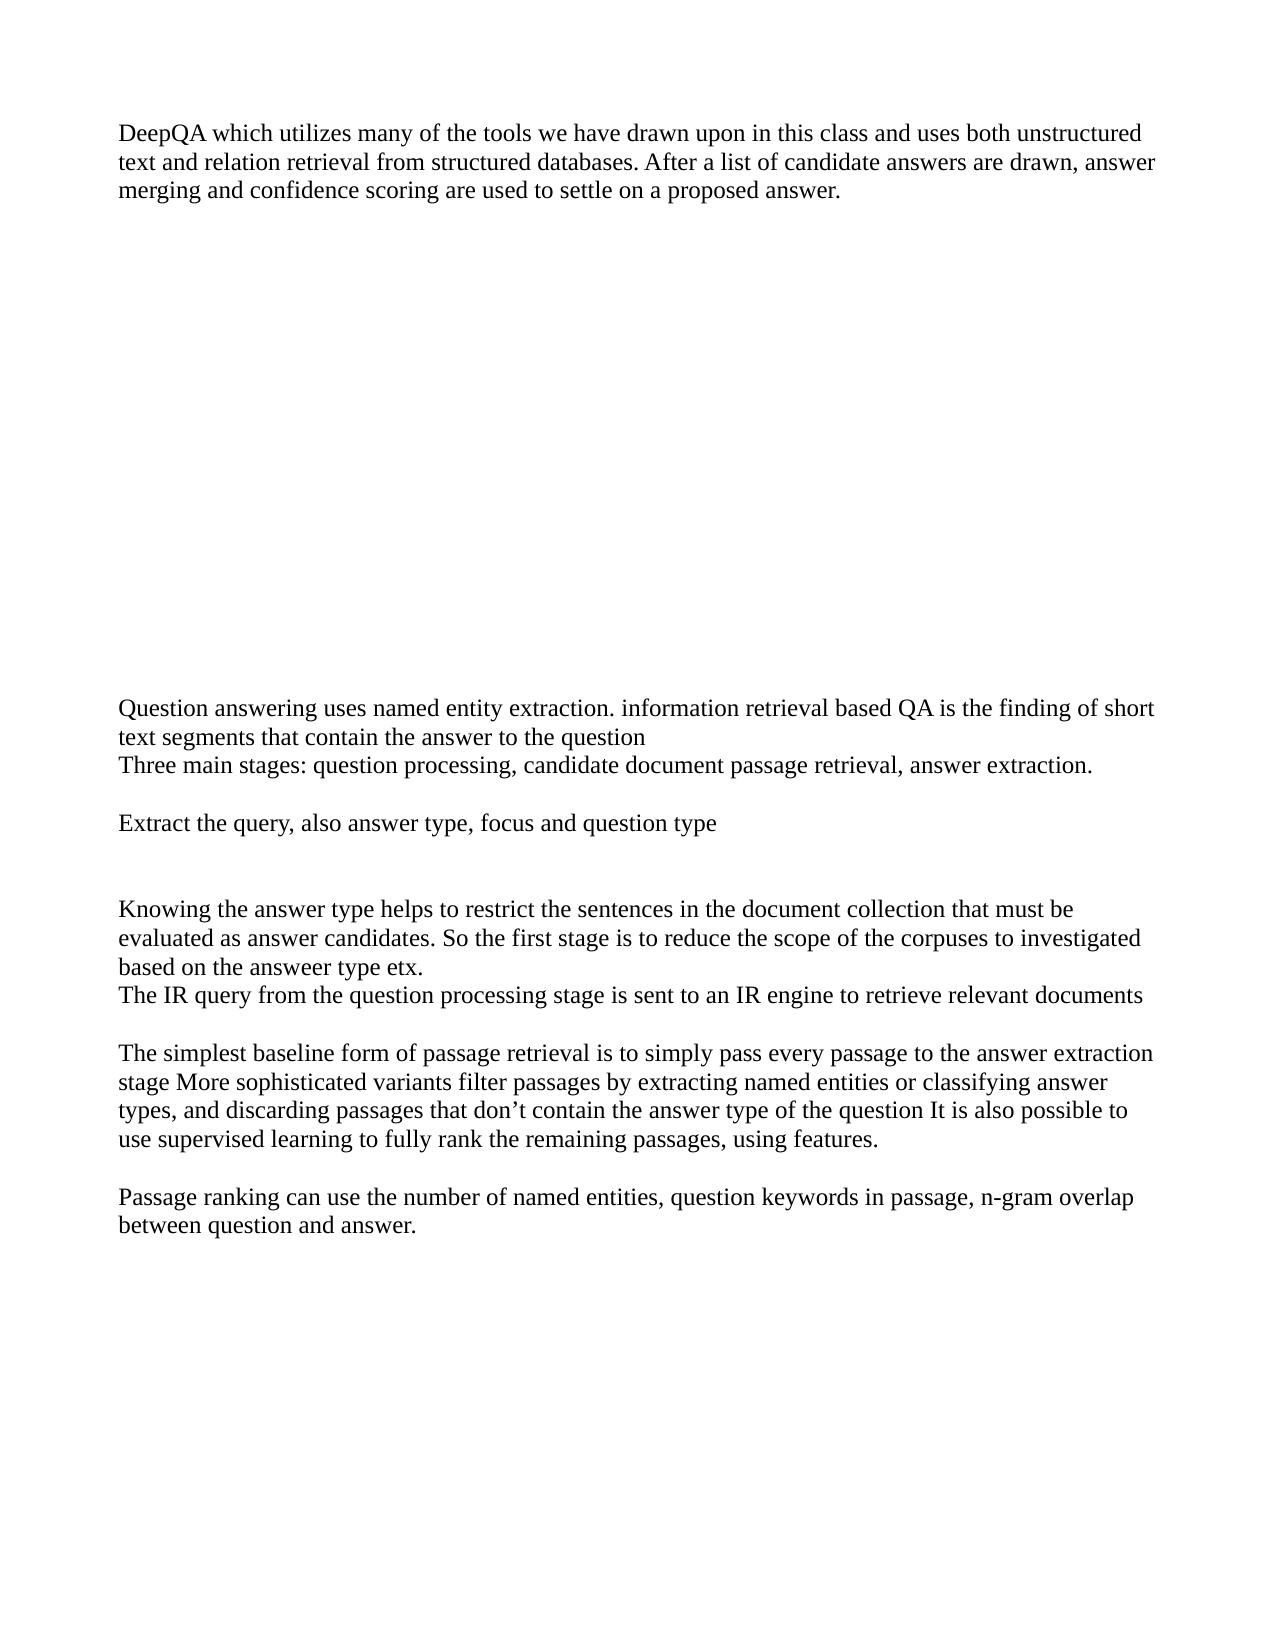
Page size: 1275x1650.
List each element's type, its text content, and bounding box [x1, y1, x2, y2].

text Three main stages: question processing, candidate document passage retrieval, answer extraction. [118, 751, 1157, 779]
text Passage ranking can use the number of named entities, question keywords in passage, n-gram overlap between question and answer. [118, 1182, 1157, 1239]
text Extract the query, also answer type, focus and question type [118, 808, 1157, 837]
text The simplest baseline form of passage retrieval is to simply pass every passage to the answer extraction stage More sophisticated variants filter passages by extracting named entities or classifying answer types, and discarding passages that don’t contain the answer type of the question It is also possible to use supervised learning to fully rank the remaining passages, using features. [118, 1038, 1157, 1153]
text Question answering uses named entity extraction. information retrieval based QA is the finding of short text segments that contain the answer to the question [118, 693, 1157, 751]
text The IR query from the question processing stage is sent to an IR engine to retrieve relevant documents [118, 981, 1157, 1009]
text Knowing the answer type helps to restrict the sentences in the document collection that must be evaluated as answer candidates. So the first stage is to reduce the scope of the corpuses to investigated based on the answeer type etx. [118, 894, 1157, 981]
text DeepQA which utilizes many of the tools we have drawn upon in this class and uses both unstructured text and relation retrieval from structured databases. After a list of candidate answers are drawn, answer merging and confidence scoring are used to settle on a proposed answer. [118, 118, 1157, 204]
